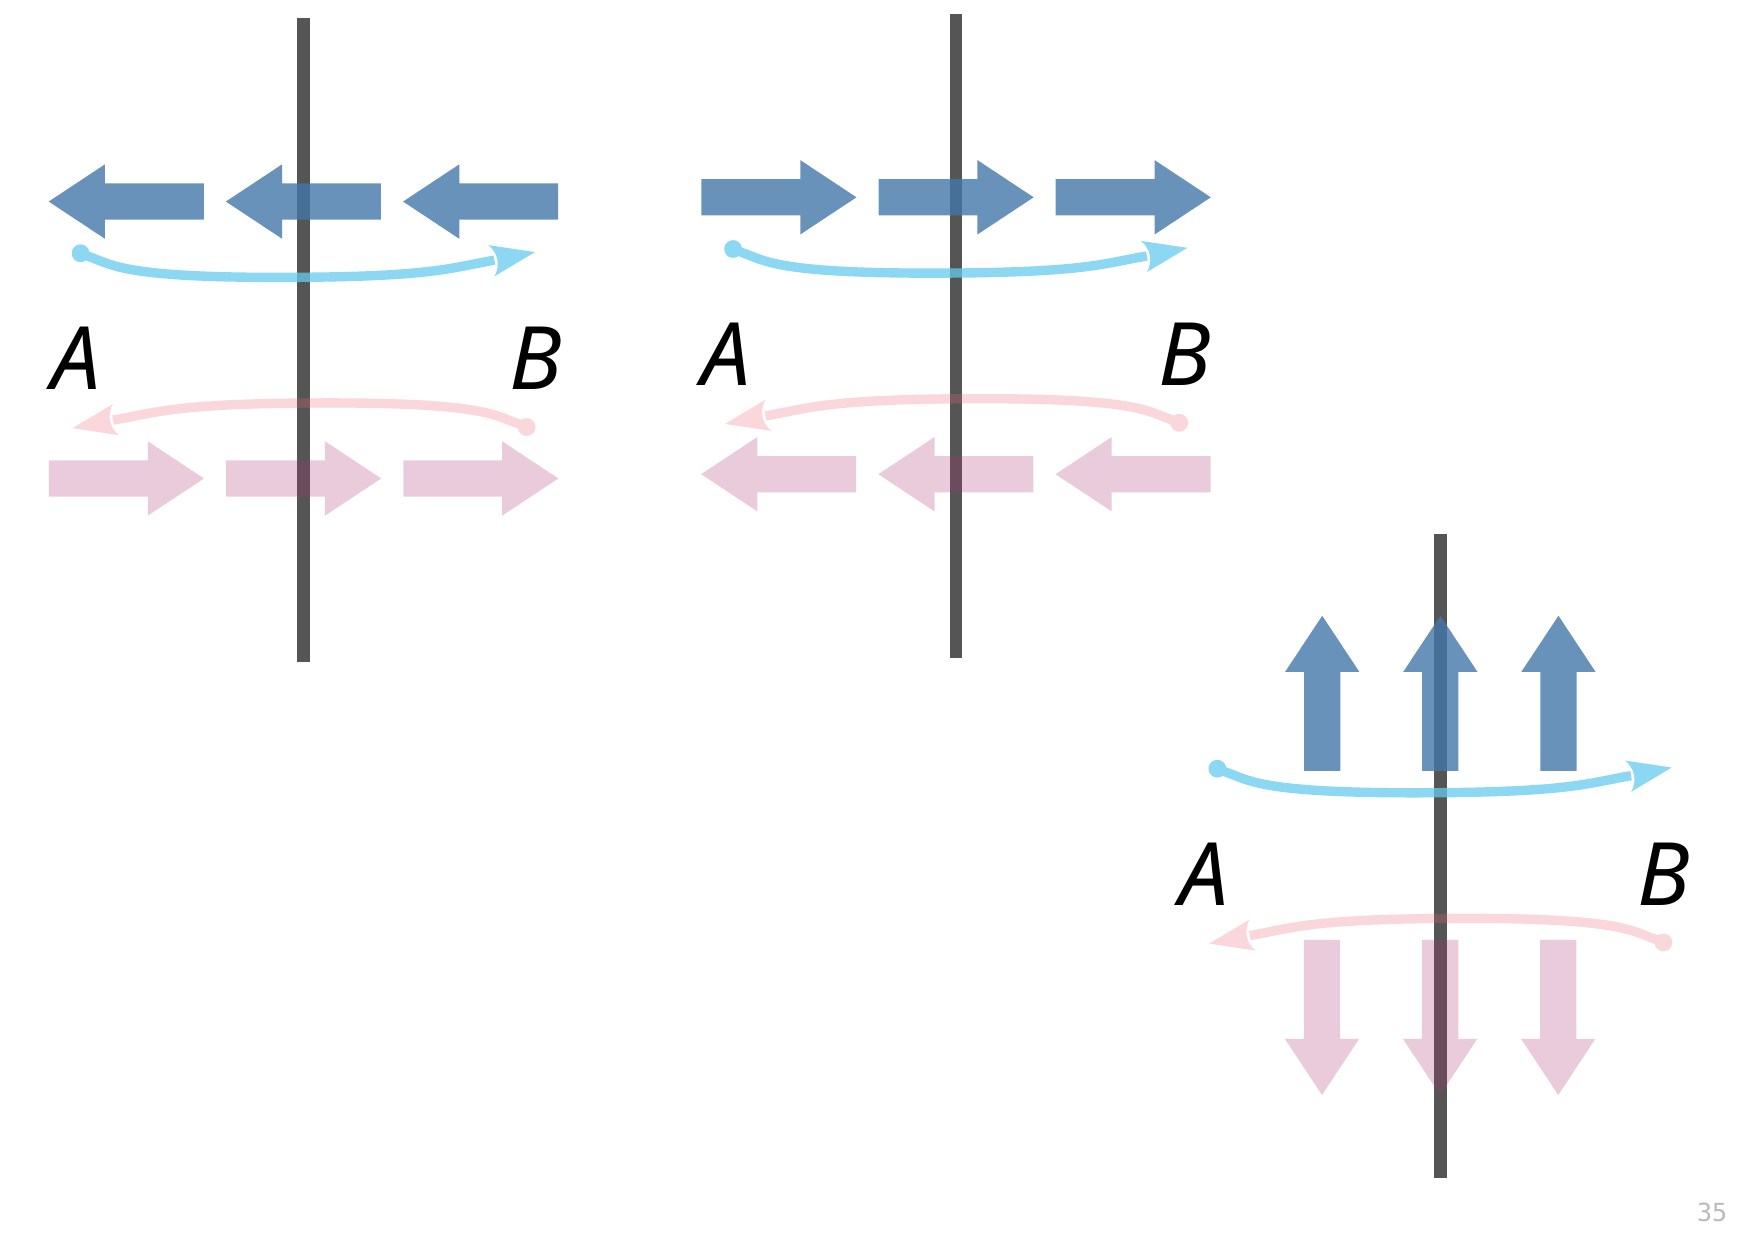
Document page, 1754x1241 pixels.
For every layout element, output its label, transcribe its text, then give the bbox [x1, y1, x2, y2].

text_box [1521, 615, 1596, 771]
text_box B [1144, 284, 1228, 388]
text_box B [494, 289, 578, 392]
text_box A [1165, 804, 1258, 907]
text_box [1402, 939, 1478, 1096]
text_box [1521, 939, 1596, 1096]
text_box [701, 437, 857, 512]
text_box [1055, 437, 1211, 512]
text_box [701, 160, 857, 235]
text_box [403, 441, 559, 516]
text_box [48, 164, 204, 239]
text_box [1403, 615, 1478, 771]
text_box [878, 160, 1034, 235]
text_box [1055, 160, 1211, 235]
text_box [403, 164, 559, 239]
text_box B [1622, 804, 1706, 907]
text_box A [686, 284, 780, 388]
text_box A [37, 289, 130, 392]
text_box [48, 441, 205, 516]
text_box [1285, 615, 1360, 771]
text_box [225, 164, 381, 239]
text_box [878, 437, 1034, 512]
text_box [226, 441, 382, 516]
text_box [1284, 939, 1360, 1096]
